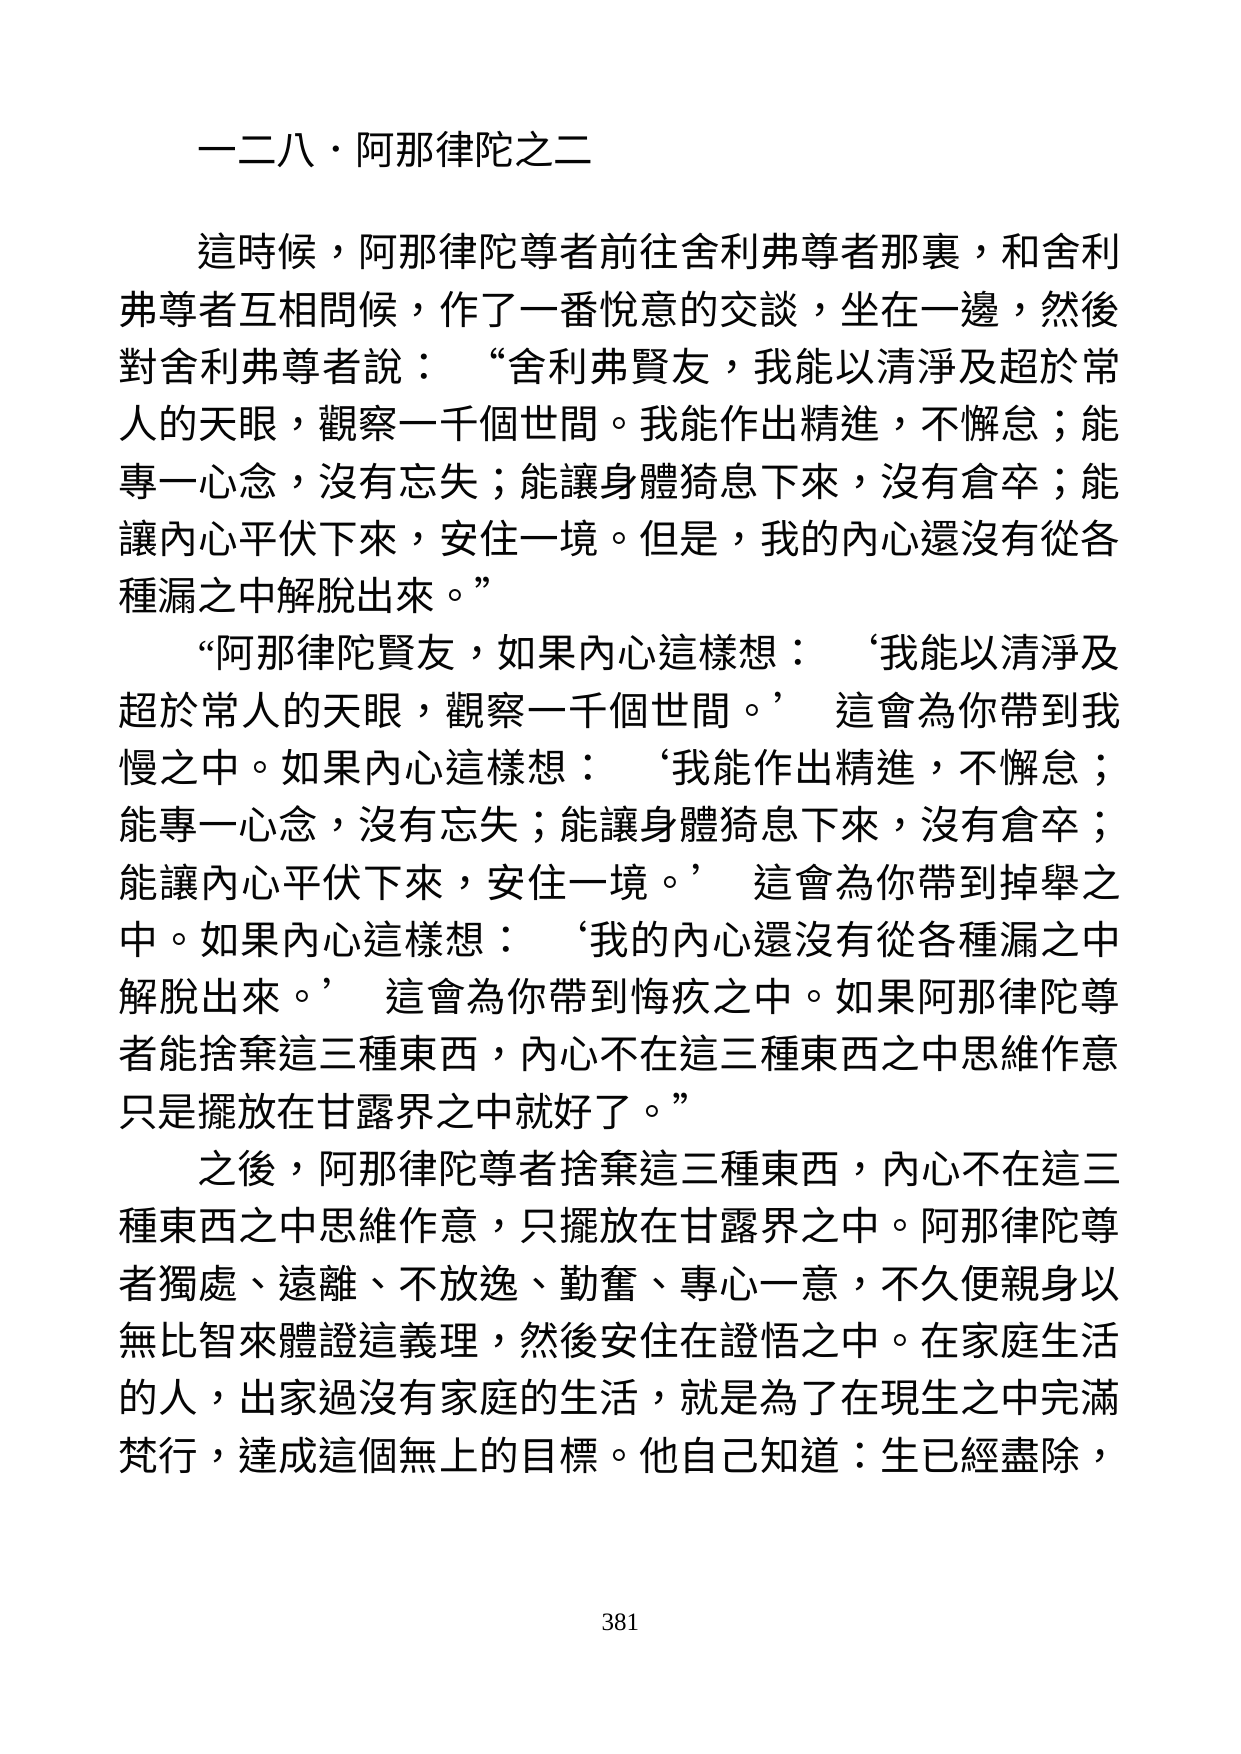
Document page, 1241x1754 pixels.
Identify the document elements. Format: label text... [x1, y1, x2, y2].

text 一二八．阿那律陀之二 [118, 118, 1122, 175]
text 這時候，阿那律陀尊者前往舍利弗尊者那裏，和舍利弗尊者互相問候，作了一番悅意的交談，坐在一邊，然後對舍利弗尊者說： “舍利弗賢友，我能以清淨及超於常人的天眼，觀察一千個世間。我能作出精進，不懈怠；能專一心念，沒有忘失；能讓身體猗息下來，沒有倉卒；能讓內心平伏下來，安住一境。但是，我的內心還沒有從各種漏之中解脫出來。” [118, 221, 1122, 622]
text “阿那律陀賢友，如果內心這樣想： ‘我能以清淨及超於常人的天眼，觀察一千個世間。’ 這會為你帶到我慢之中。如果內心這樣想： ‘我能作出精進，不懈怠；能專一心念，沒有忘失；能讓身體猗息下來，沒有倉卒；能讓內心平伏下來，安住一境。’ 這會為你帶到掉舉之中。如果內心這樣想： ‘我的內心還沒有從各種漏之中解脫出來。’ 這會為你帶到悔疚之中。如果阿那律陀尊者能捨棄這三種東西，內心不在這三種東西之中思維作意，只是擺放在甘露界之中就好了。” [118, 622, 1122, 1138]
text 之後，阿那律陀尊者捨棄這三種東西，內心不在這三種東西之中思維作意，只擺放在甘露界之中。阿那律陀尊者獨處、遠離、不放逸、勤奮、專心一意，不久便親身以無比智來體證這義理，然後安住在證悟之中。在家庭生活的人，出家過沒有家庭的生活，就是為了在現生之中完滿梵行，達成這個無上的目標。他自己知道：生已經盡除， [118, 1138, 1122, 1481]
